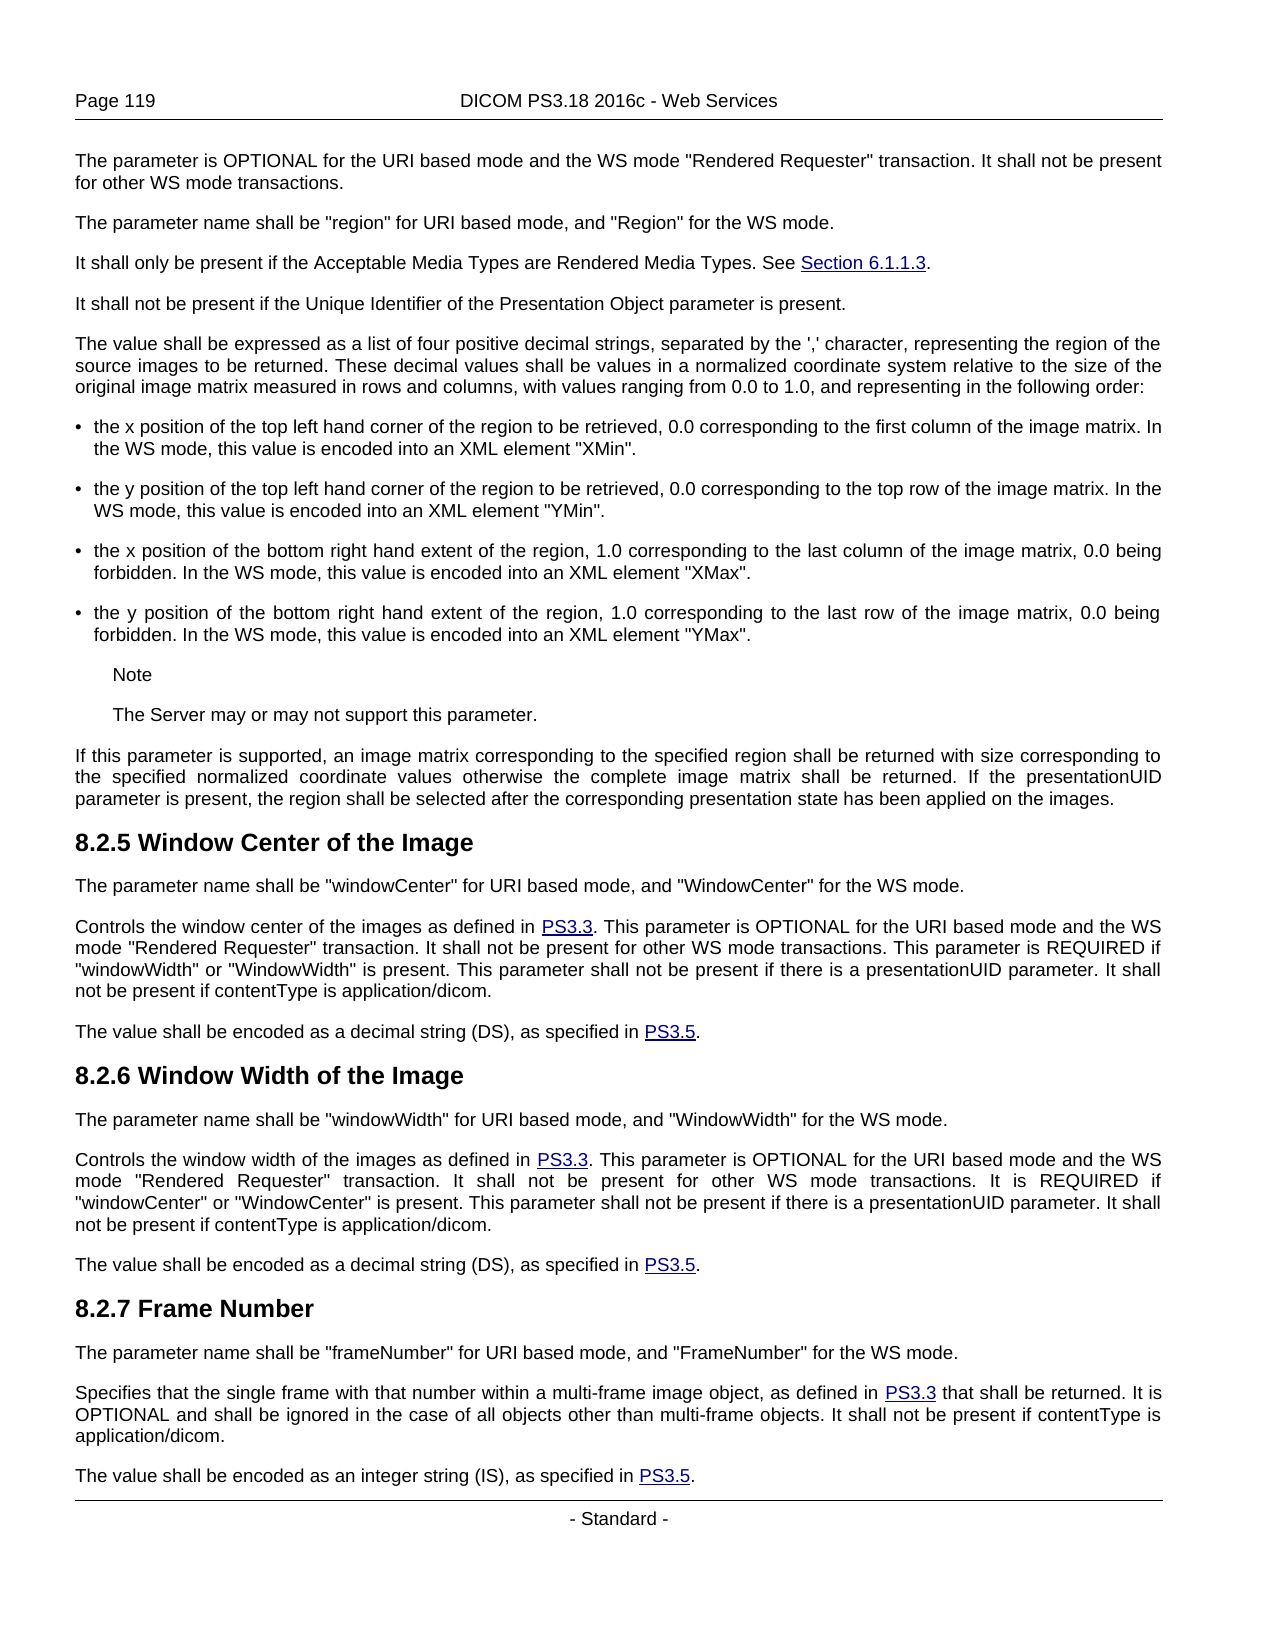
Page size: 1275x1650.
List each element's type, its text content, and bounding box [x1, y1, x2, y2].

text Specifies that the single frame with that number within a multi-frame image object, as defined in PS3.3 that shall be returned. It is OPTIONAL and shall be ignored in the case of all objects other than multi-frame objects. It shall not be present if contentType is application/dicom. [75, 1382, 1162, 1447]
text It shall only be present if the Acceptable Media Types are Rendered Media Types. See Section 6.1.1.3. [75, 252, 1162, 274]
text The parameter is OPTIONAL for the URI based mode and the WS mode "Rendered Requester" transaction. It shall not be present for other WS mode transactions. [75, 150, 1162, 193]
text 8.2.5 Window Center of the Image [75, 828, 1162, 857]
list the y position of the top left hand corner of the region to be retrieved, 0.0 corresponding to the top row of the image matrix. In the WS mode, this value is encoded into an XML element "YMin". [75, 478, 1162, 521]
text The Server may or may not support this parameter. [112, 704, 1125, 726]
text 8.2.7 Frame Number [75, 1294, 1162, 1323]
text The parameter name shall be "frameNumber" for URI based mode, and "FrameNumber" for the WS mode. [75, 1342, 1162, 1363]
text The value shall be encoded as a decimal string (DS), as specified in PS3.5. [75, 1021, 1162, 1042]
list the x position of the top left hand corner of the region to be retrieved, 0.0 corresponding to the first column of the image matrix. In the WS mode, this value is encoded into an XML element "XMin". [75, 416, 1162, 459]
list the x position of the bottom right hand extent of the region, 1.0 corresponding to the last column of the image matrix, 0.0 being forbidden. In the WS mode, this value is encoded into an XML element "XMax". [75, 540, 1162, 583]
text The parameter name shall be "region" for URI based mode, and "Region" for the WS mode. [75, 212, 1162, 233]
list the y position of the bottom right hand extent of the region, 1.0 corresponding to the last row of the image matrix, 0.0 being forbidden. In the WS mode, this value is encoded into an XML element "YMax". [75, 602, 1162, 645]
text The parameter name shall be "windowCenter" for URI based mode, and "WindowCenter" for the WS mode. [75, 875, 1162, 897]
text The value shall be expressed as a list of four positive decimal strings, separated by the ',' character, representing the region of the source images to be returned. These decimal values shall be values in a normalized coordinate system relative to the size of the original image matrix measured in rows and columns, with values ranging from 0.0 to 1.0, and representing in the following order: [75, 333, 1162, 397]
text It shall not be present if the Unique Identifier of the Presentation Object parameter is present. [75, 292, 1162, 314]
text The parameter name shall be "windowWidth" for URI based mode, and "WindowWidth" for the WS mode. [75, 1108, 1162, 1130]
text If this parameter is supported, an image matrix corresponding to the specified region shall be returned with size corresponding to the specified normalized coordinate values otherwise the complete image matrix shall be returned. If the presentationUID parameter is present, the region shall be selected after the corresponding presentation state has been applied on the images. [75, 744, 1162, 809]
text 8.2.6 Window Width of the Image [75, 1061, 1162, 1090]
text The value shall be encoded as an integer string (IS), as specified in PS3.5. [75, 1465, 1162, 1487]
text Note [112, 664, 1125, 685]
text The value shall be encoded as a decimal string (DS), as specified in PS3.5. [75, 1254, 1162, 1275]
text Controls the window center of the images as defined in PS3.3. This parameter is OPTIONAL for the URI based mode and the WS mode "Rendered Requester" transaction. It shall not be present for other WS mode transactions. This parameter is REQUIRED if "windowWidth" or "WindowWidth" is present. This parameter shall not be present if there is a presentationUID parameter. It shall not be present if contentType is application/dicom. [75, 916, 1162, 1002]
text Controls the window width of the images as defined in PS3.3. This parameter is OPTIONAL for the URI based mode and the WS mode "Rendered Requester" transaction. It shall not be present for other WS mode transactions. It is REQUIRED if "windowCenter" or "WindowCenter" is present. This parameter shall not be present if there is a presentationUID parameter. It shall not be present if contentType is application/dicom. [75, 1149, 1162, 1235]
